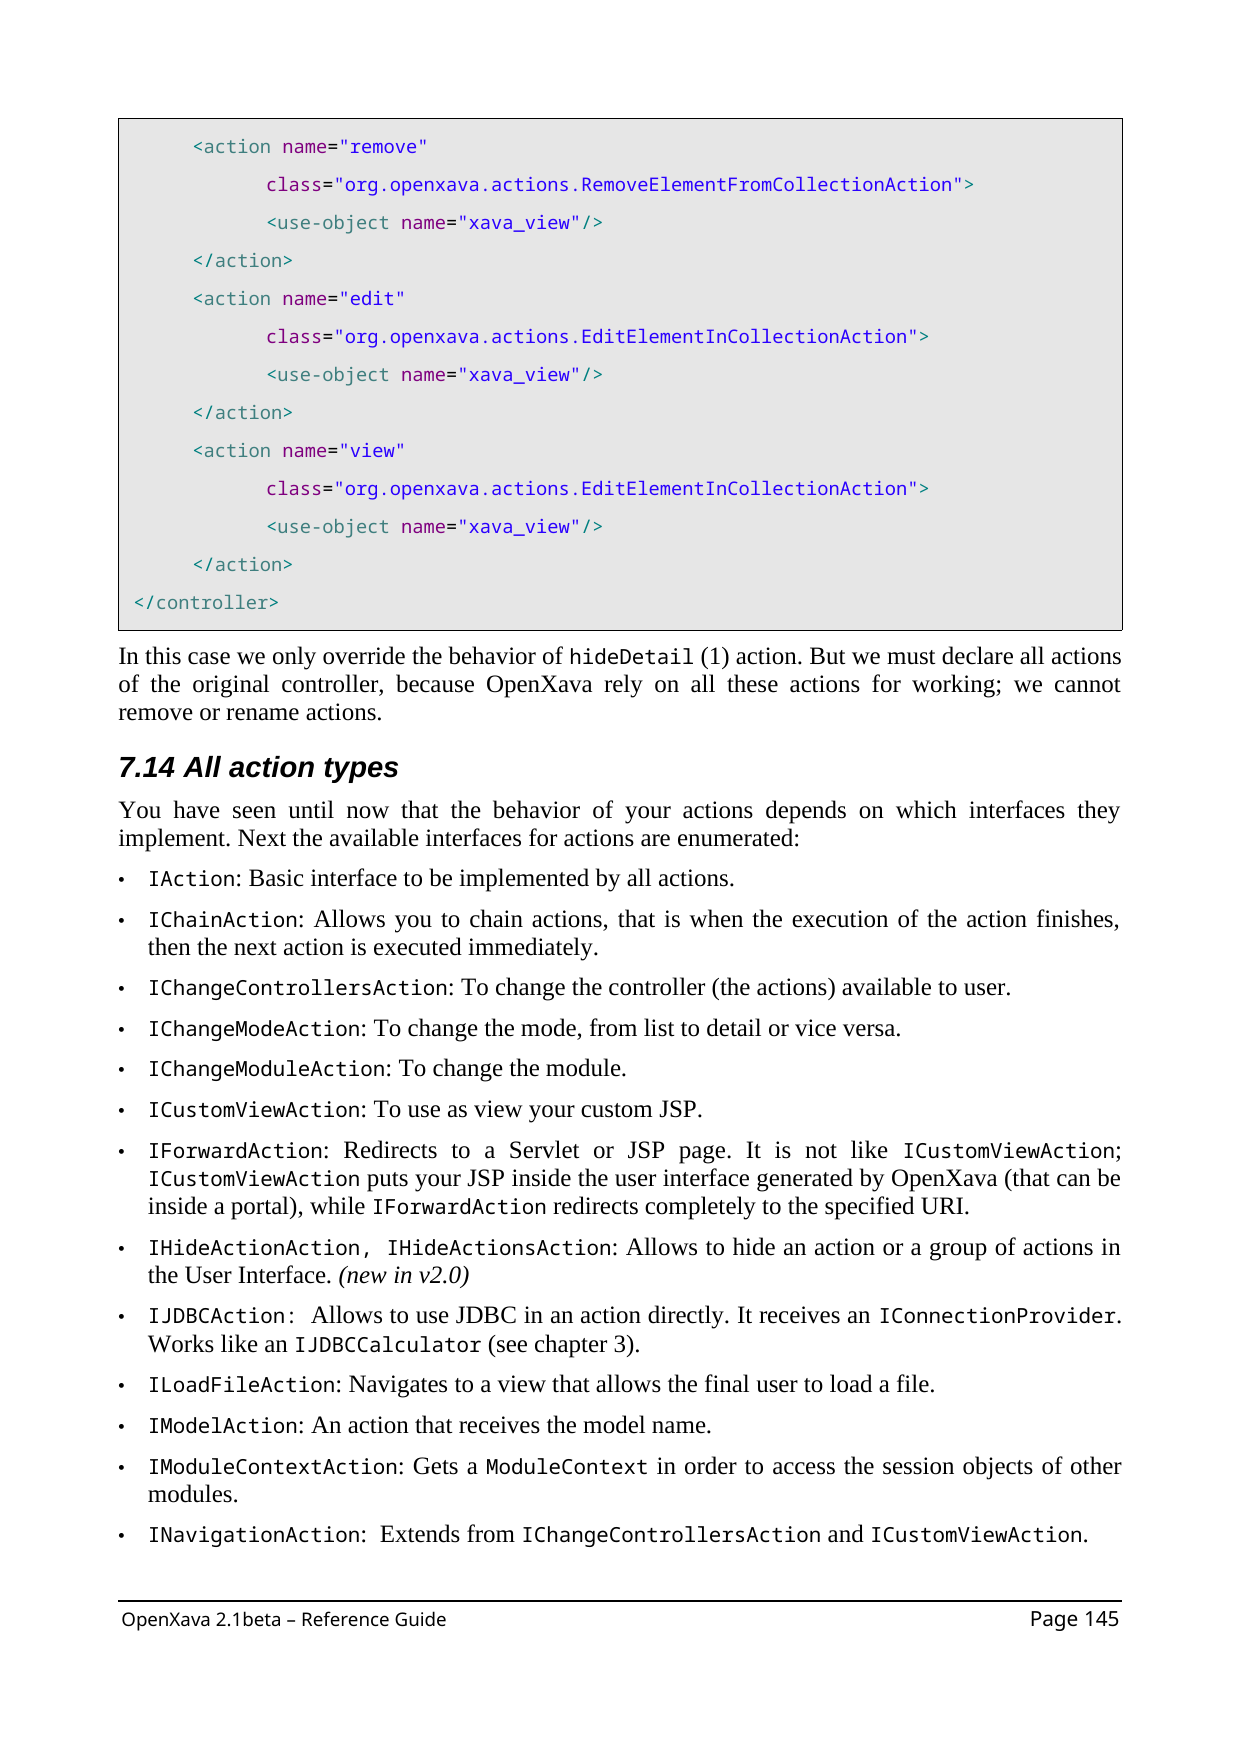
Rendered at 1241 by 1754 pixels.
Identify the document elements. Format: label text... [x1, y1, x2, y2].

text <use-object name="xava_view"/> [119, 498, 1122, 536]
list IChangeModuleAction: To change the module. [118, 1054, 1122, 1083]
text </action> [119, 536, 1122, 574]
text </controller> [119, 574, 1122, 630]
list INavigationAction: Extends from IChangeControllersAction and ICustomViewAction. [118, 1521, 1122, 1549]
list IHideActionAction, IHideActionsAction: Allows to hide an action or a group of actions in the User Interface. (new in v2.0) [118, 1233, 1122, 1289]
list IModuleContextAction: Gets a ModuleContext in order to access the session objects of other modules. [118, 1452, 1122, 1508]
list IJDBCAction: Allows to use JDBC in an action directly. It receives an IConnectionProvider. Works like an IJDBCCalculator (see chapter 3). [118, 1302, 1122, 1358]
list IForwardAction: Redirects to a Servlet or JSP page. It is not like ICustomViewAction; ICustomViewAction puts your JSP inside the user interface generated by OpenXava (that can be inside a portal), while IForwardAction redirects completely to the specified URI. [118, 1136, 1122, 1221]
list IModelAction: An action that receives the model name. [118, 1411, 1122, 1439]
text <use-object name="xava_view"/> [119, 346, 1122, 384]
text <action name="view" [119, 422, 1122, 460]
text class="org.openxava.actions.RemoveElementFromCollectionAction"> [119, 156, 1122, 194]
list IAction: Basic interface to be implemented by all actions. [118, 864, 1122, 892]
text class="org.openxava.actions.EditElementInCollectionAction"> [119, 460, 1122, 498]
text class="org.openxava.actions.EditElementInCollectionAction"> [119, 308, 1122, 346]
text </action> [119, 384, 1122, 422]
text You have seen until now that the behavior of your actions depends on which interfaces they implement. Next the available interfaces for actions are enumerated: [118, 796, 1122, 851]
list IChangeControllersAction: To change the controller (the actions) available to user. [118, 973, 1122, 1001]
text <action name="edit" [119, 270, 1122, 308]
text <use-object name="xava_view"/> [119, 194, 1122, 232]
list IChainAction: Allows you to chain actions, that is when the execution of the action finishes, then the next action is executed immediately. [118, 905, 1122, 961]
list ICustomViewAction: To use as view your custom JSP. [118, 1095, 1122, 1123]
list IChangeModeAction: To change the mode, from list to detail or vice versa. [118, 1014, 1122, 1042]
text <action name="remove" [119, 119, 1122, 156]
subtitle All action types [118, 751, 1122, 783]
list ILoadFileAction: Navigates to a view that allows the final user to load a file. [118, 1371, 1122, 1399]
text </action> [119, 232, 1122, 270]
text In this case we only override the behavior of hideDetail (1) action. But we must declare all actions of the original controller, because OpenXava rely on all these actions for working; we cannot remove or rename actions. [118, 642, 1122, 726]
